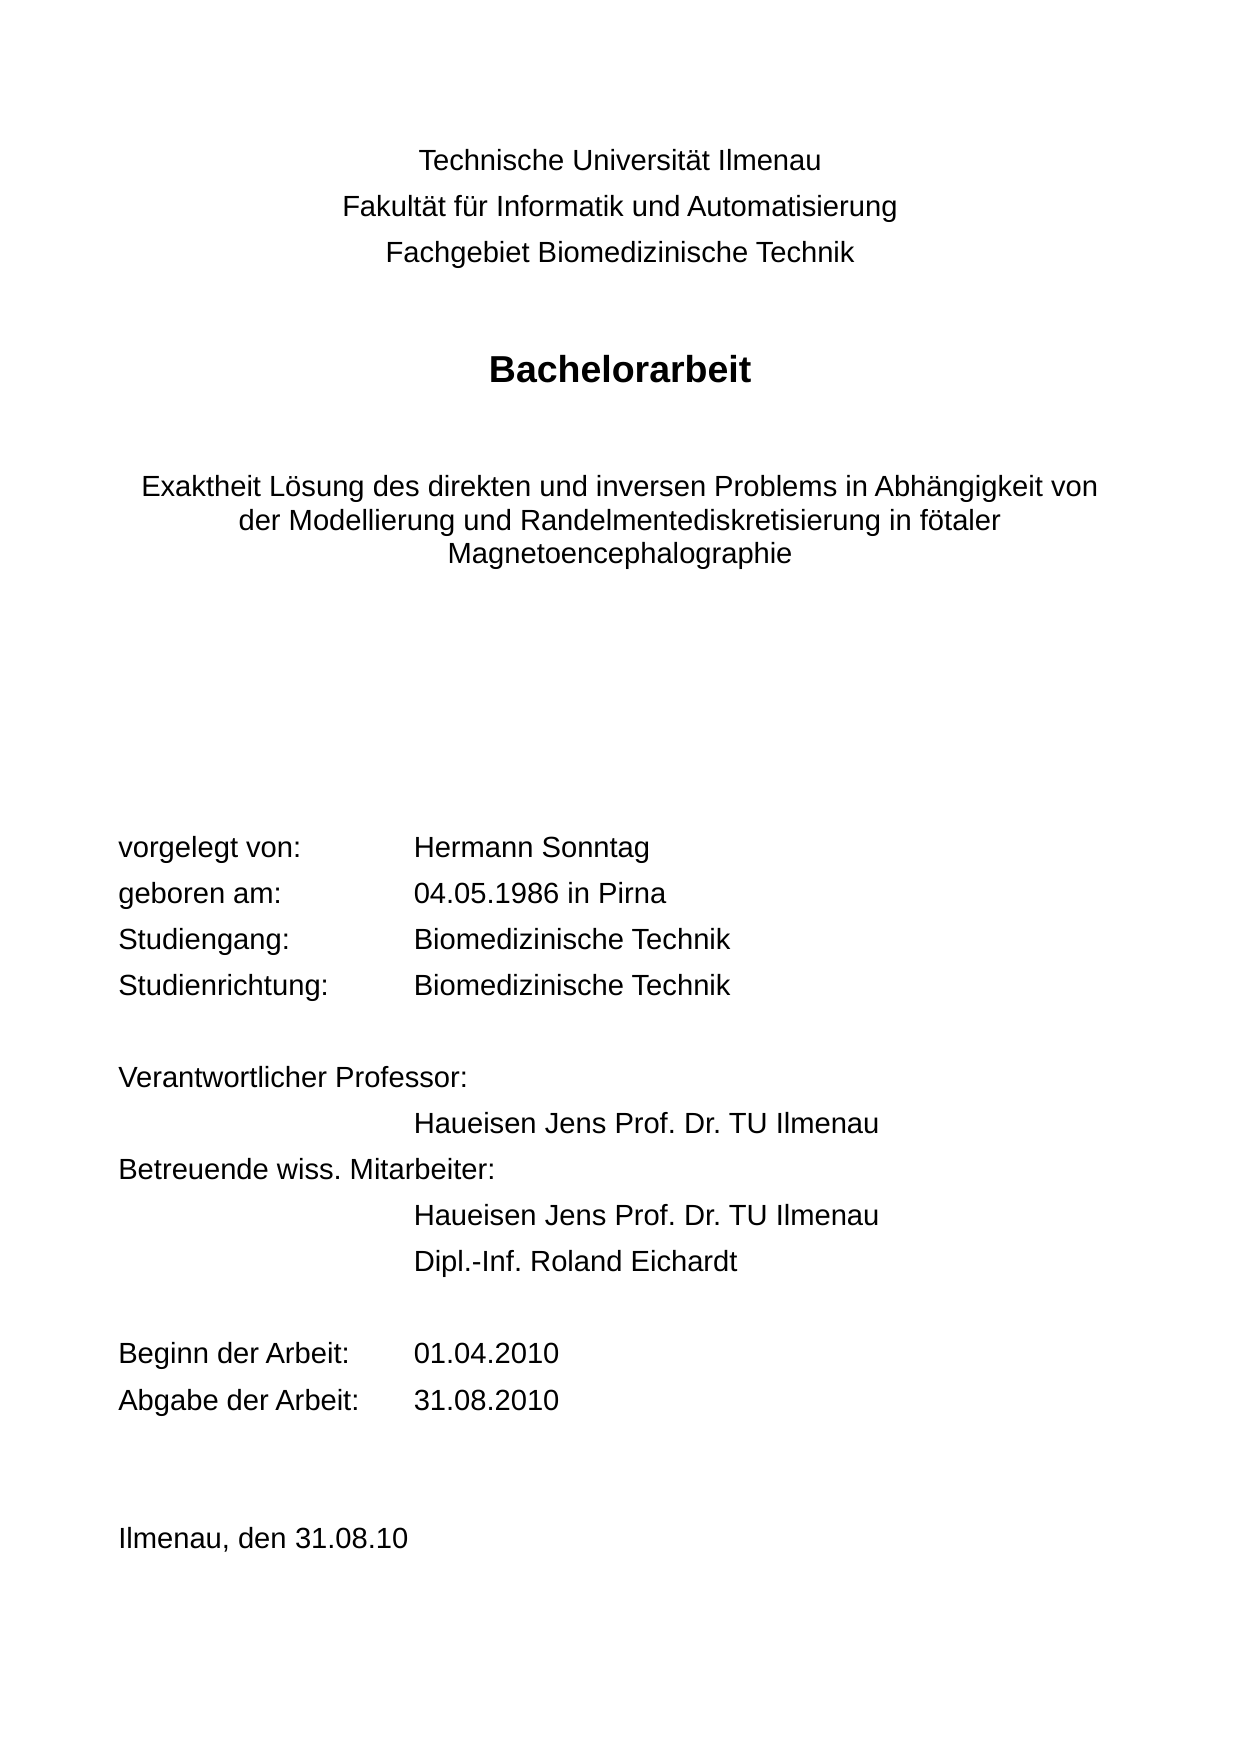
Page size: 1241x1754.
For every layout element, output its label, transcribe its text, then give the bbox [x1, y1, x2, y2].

text Betreuende wiss. Mitarbeiter: [118, 1152, 1122, 1186]
text Haueisen Jens Prof. Dr. TU Ilmenau [118, 1106, 1122, 1140]
text Haueisen Jens Prof. Dr. TU Ilmenau [118, 1198, 1122, 1232]
text vorgelegt von: Hermann Sonntag [118, 830, 1122, 863]
text geboren am: 04.05.1986 in Pirna [118, 876, 1122, 909]
text Dipl.-Inf. Roland Eichardt [118, 1244, 1122, 1278]
text Studienrichtung: Biomedizinische Technik [118, 968, 1122, 1002]
text Verantwortlicher Professor: [118, 1060, 1122, 1094]
subtitle Bachelorarbeit [118, 347, 1122, 391]
text Ilmenau, den 31.08.10 [118, 1521, 1122, 1554]
text Studiengang: Biomedizinische Technik [118, 922, 1122, 956]
text Beginn der Arbeit: 01.04.2010 [118, 1336, 1122, 1370]
subtitle Exaktheit Lösung des direkten und inversen Problems in Abhängigkeit von der Modellierung und Randelmentediskretisierung in fötaler Magnetoencephalographie [118, 469, 1122, 570]
text Abgabe der Arbeit: 31.08.2010 [118, 1382, 1122, 1416]
text Fachgebiet Biomedizinische Technik [118, 235, 1122, 269]
subtitle Technische Universität Ilmenau [118, 143, 1122, 177]
text Fakultät für Informatik und Automatisierung [118, 189, 1122, 223]
